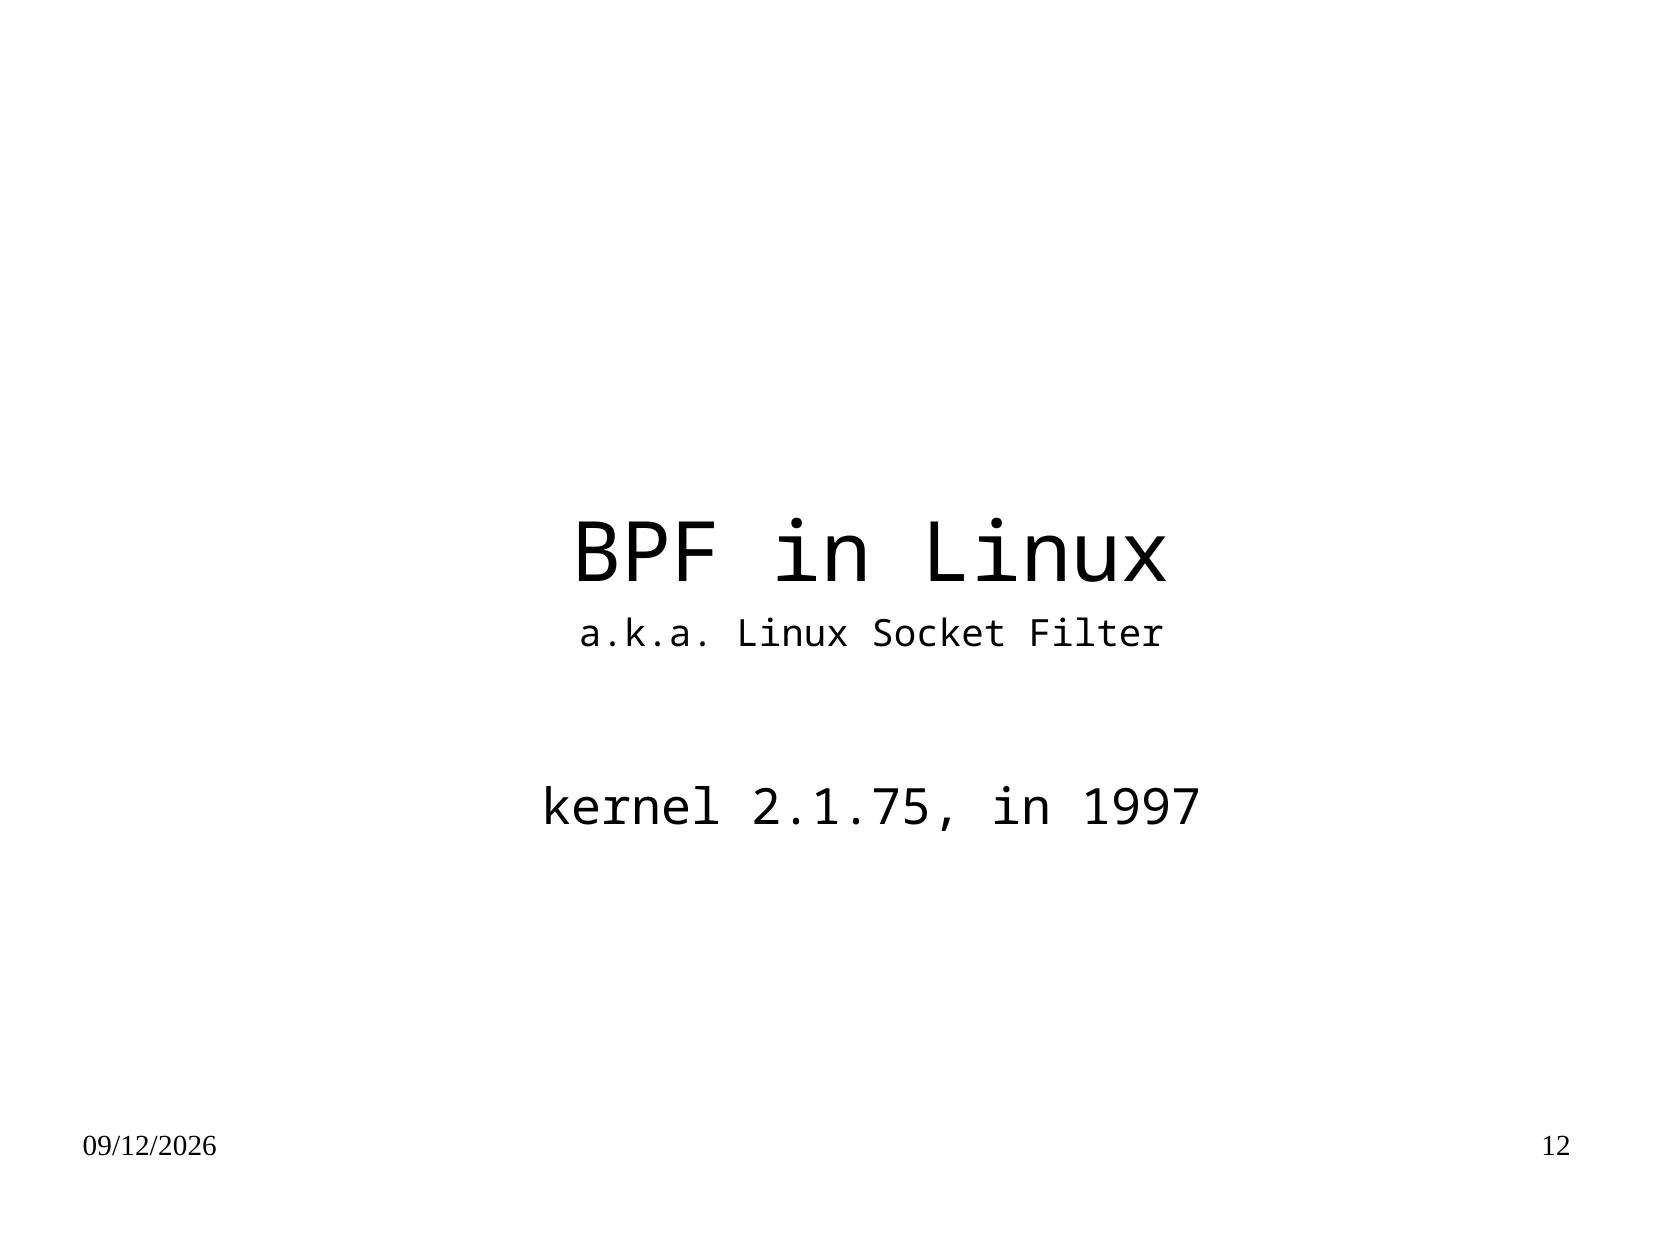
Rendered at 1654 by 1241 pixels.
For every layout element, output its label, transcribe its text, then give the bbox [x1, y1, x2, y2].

subtitle BPF in Linux a.k.a. Linux Socket Filter kernel 2.1.75, in 1997 [210, 315, 1498, 1017]
